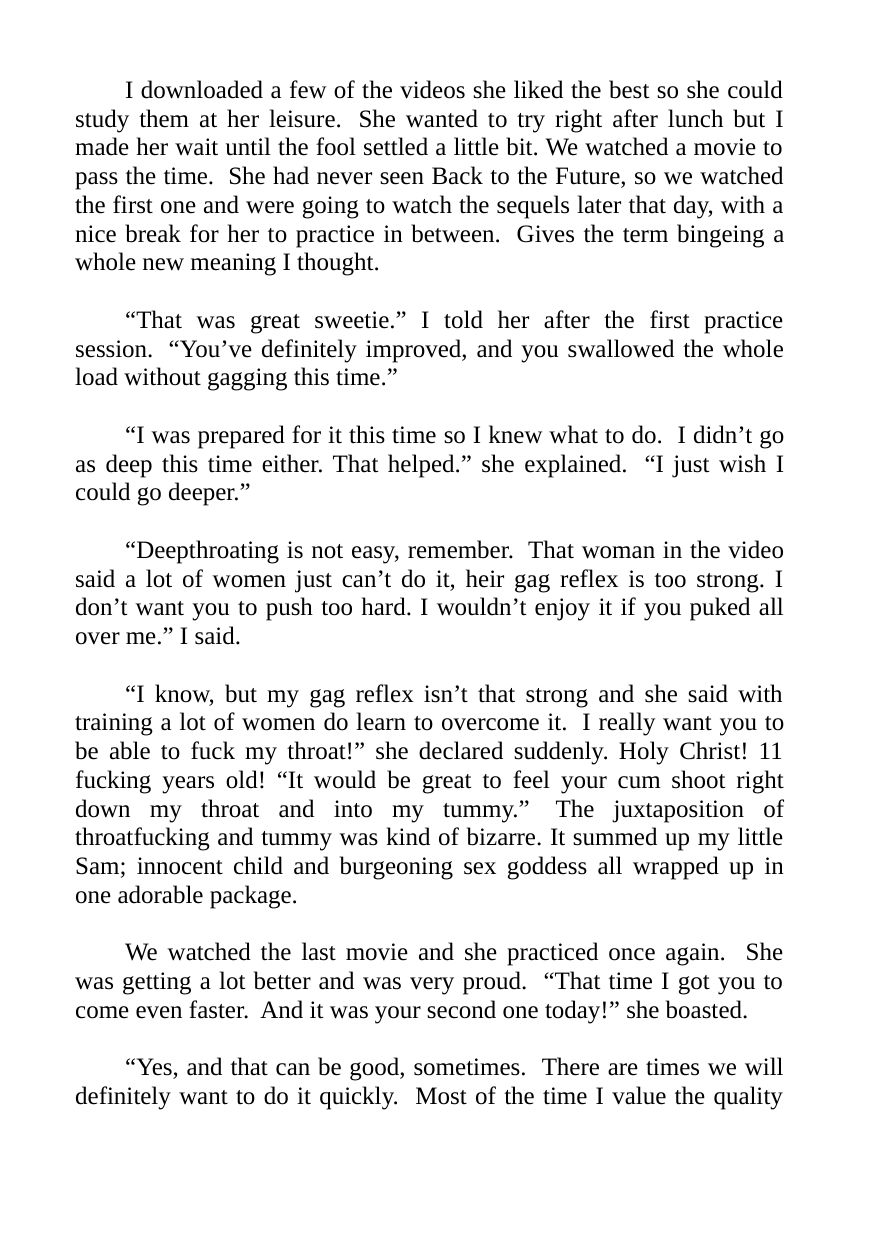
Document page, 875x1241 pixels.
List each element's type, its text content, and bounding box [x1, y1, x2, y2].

text “That was great sweetie.” I told her after the first practice session. “You’ve definitely improved, and you swallowed the whole load without gagging this time.” [75, 305, 784, 391]
text “Deepthroating is not easy, remember. That woman in the video said a lot of women just can’t do it, heir gag reflex is too strong. I don’t want you to push too hard. I wouldn’t enjoy it if you puked all over me.” I said. [75, 535, 784, 650]
text “I know, but my gag reflex isn’t that strong and she said with training a lot of women do learn to overcome it. I really want you to be able to fuck my throat!” she declared suddenly. Holy Christ! 11 fucking years old! “It would be great to feel your cum shoot right down my throat and into my tummy.” The juxtaposition of throatfucking and tummy was kind of bizarre. It summed up my little Sam; innocent child and burgeoning sex goddess all wrapped up in one adorable package. [75, 679, 784, 909]
text “Yes, and that can be good, sometimes. There are times we will definitely want to do it quickly. Most of the time I value the quality [75, 1052, 784, 1110]
text “I was prepared for it this time so I knew what to do. I didn’t go as deep this time either. That helped.” she explained. “I just wish I could go deeper.” [75, 420, 784, 506]
text We watched the last movie and she practiced once again. She was getting a lot better and was very proud. “That time I got you to come even faster. And it was your second one today!” she boasted. [75, 937, 784, 1024]
text I downloaded a few of the videos she liked the best so she could study them at her leisure. She wanted to try right after lunch but I made her wait until the fool settled a little bit. We watched a movie to pass the time. She had never seen Back to the Future, so we watched the first one and were going to watch the sequels later that day, with a nice break for her to practice in between. Gives the term bingeing a whole new meaning I thought. [75, 75, 784, 276]
